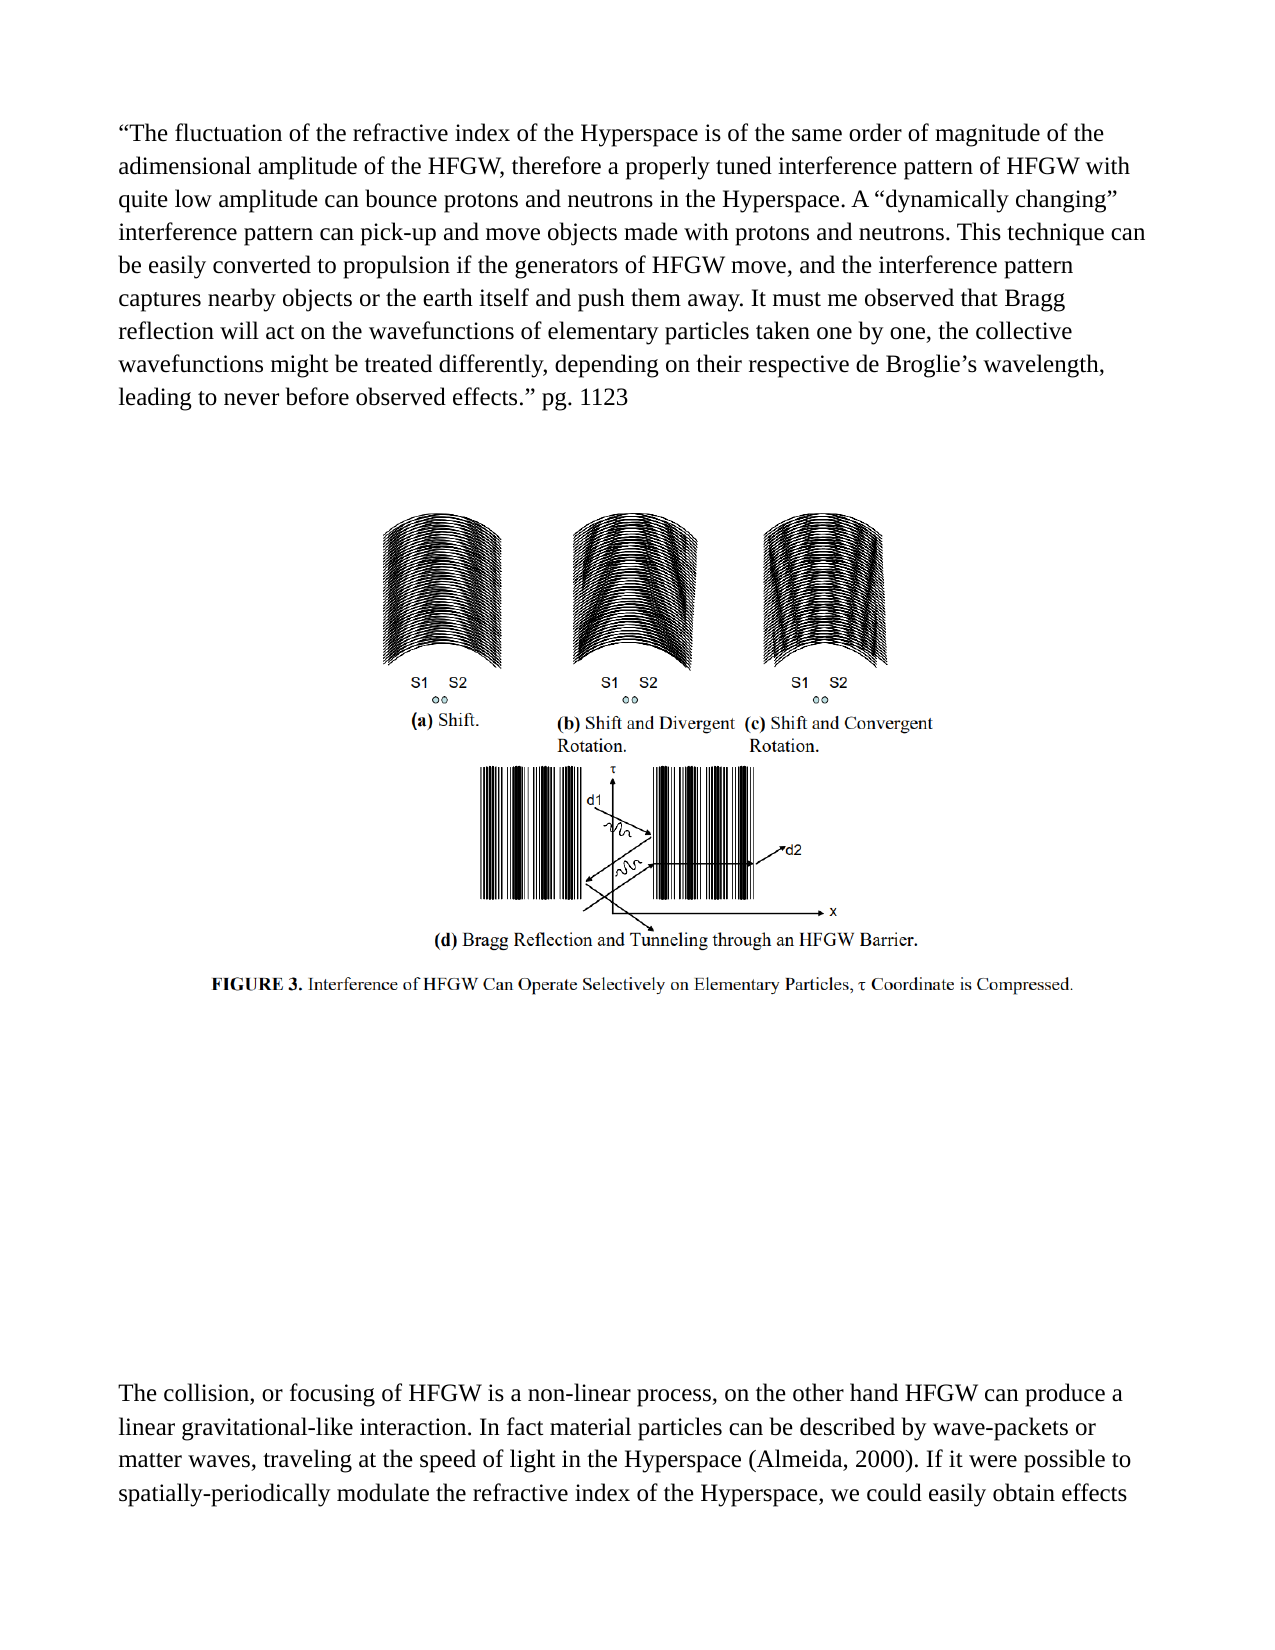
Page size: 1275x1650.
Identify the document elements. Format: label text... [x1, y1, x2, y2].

picture [171, 481, 1104, 1011]
text The collision, or focusing of HFGW is a non-linear process, on the other hand HFGW can produce a linear gravitational-like interaction. In fact material particles can be described by wave-packets or matter waves, traveling at the speed of light in the Hyperspace (Almeida, 2000). If it were possible to spatially-periodically modulate the refractive index of the Hyperspace, we could easily obtain effects [118, 1378, 1157, 1506]
text “The fluctuation of the refractive index of the Hyperspace is of the same order of magnitude of the adimensional amplitude of the HFGW, therefore a properly tuned interference pattern of HFGW with quite low amplitude can bounce protons and neutrons in the Hyperspace. A “dynamically changing” interference pattern can pick-up and move objects made with protons and neutrons. This technique can be easily converted to propulsion if the generators of HFGW move, and the interference pattern captures nearby objects or the earth itself and push them away. It must me observed that Bragg reflection will act on the wavefunctions of elementary particles taken one by one, the collective wavefunctions might be treated differently, depending on their respective de Broglie’s wavelength, leading to never before observed effects.” pg. 1123 [118, 118, 1157, 411]
